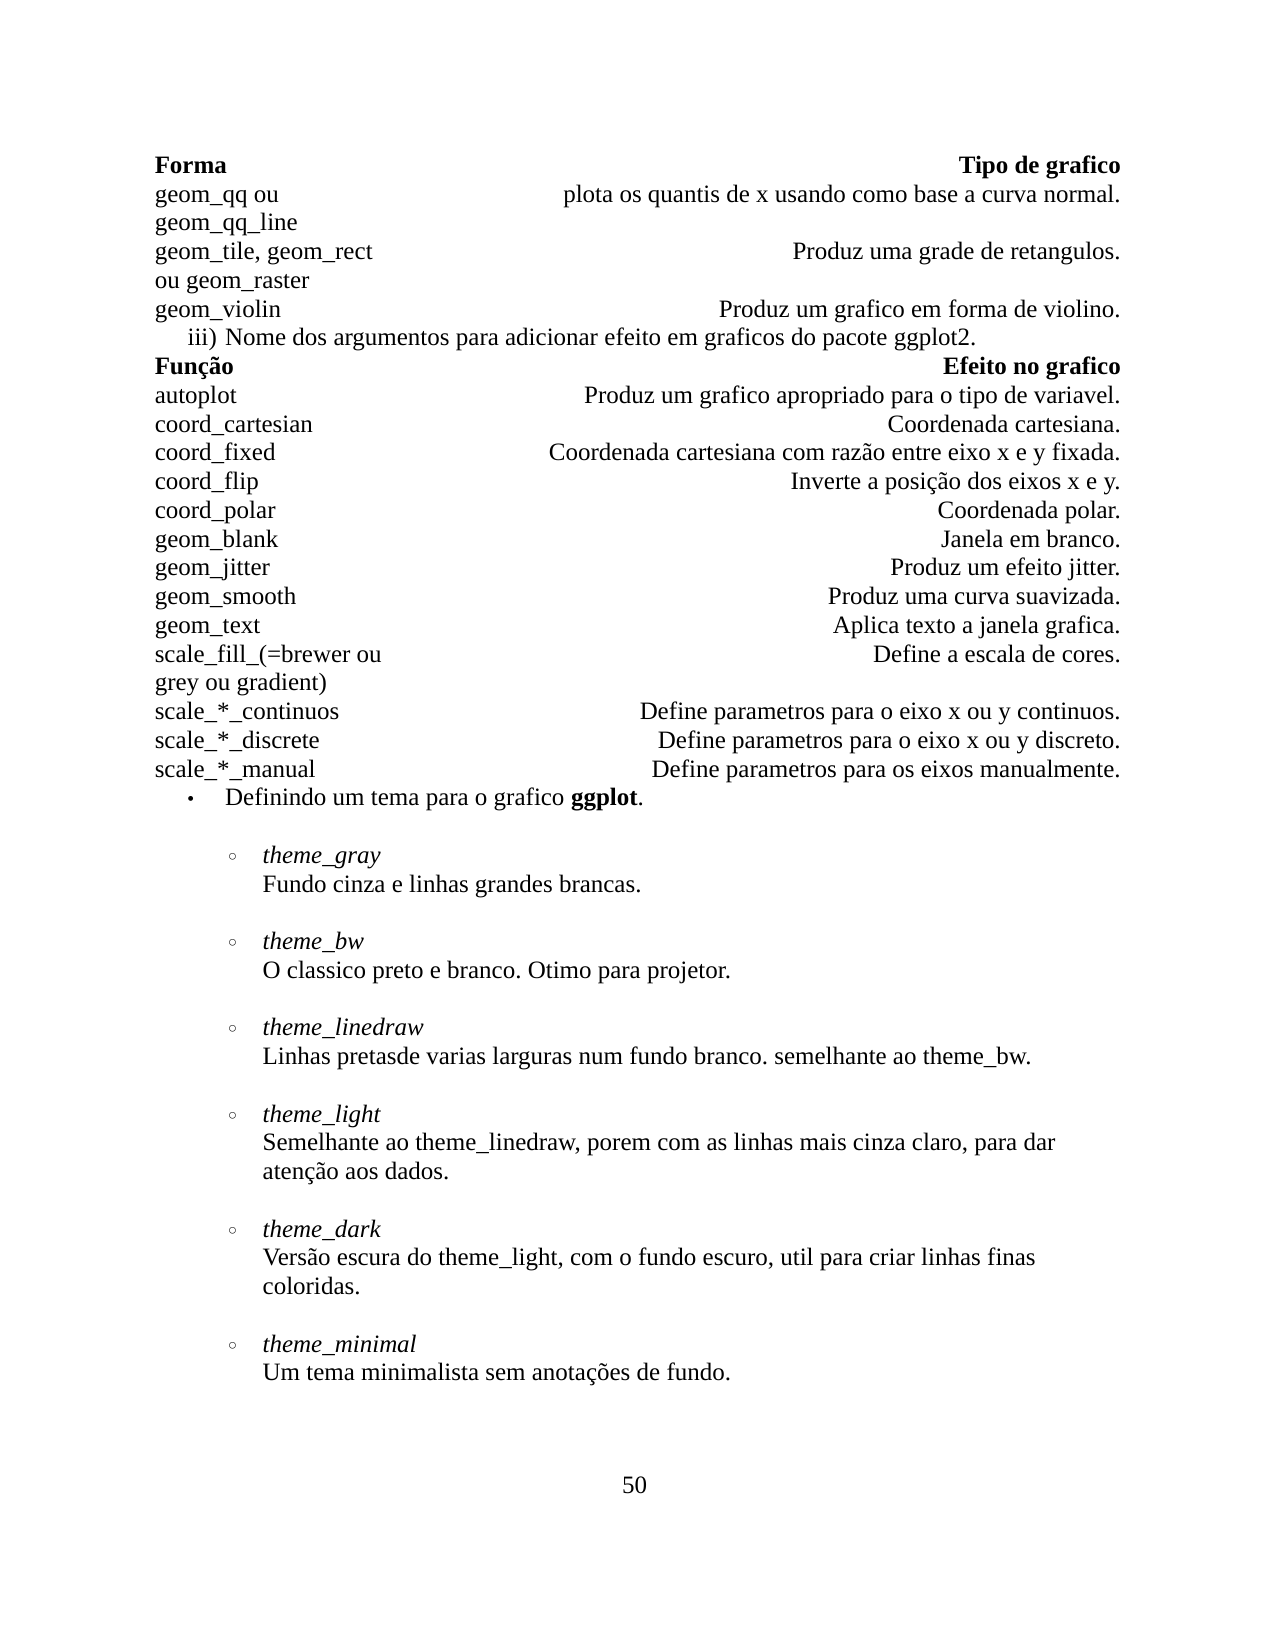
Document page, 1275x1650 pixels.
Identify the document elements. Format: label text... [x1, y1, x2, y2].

table_cell geom_jitter [150, 553, 394, 581]
table_header Tipo de grafico [382, 150, 1125, 179]
table_header Forma [150, 150, 382, 179]
list theme_linedraw Linhas pretasde varias larguras num fundo branco. semelhante ao theme_bw. [225, 1012, 1125, 1099]
table_cell Define parametros para os eixos manualmente. [394, 754, 1125, 782]
table_cell coord_fixed [150, 438, 394, 466]
table_cell Coordenada polar. [394, 495, 1125, 524]
table_cell geom_tile, geom_rect ou geom_raster [150, 236, 382, 294]
table_cell geom_violin [150, 294, 382, 322]
table_cell Inverte a posição dos eixos x e y. [394, 466, 1125, 495]
table_cell geom_qq ou geom_qq_line [150, 179, 382, 236]
table_header Efeito no grafico [394, 351, 1125, 380]
list theme_minimal Um tema minimalista sem anotações de fundo. [225, 1329, 1125, 1415]
table_cell Produz um efeito jitter. [394, 553, 1125, 581]
table_cell Aplica texto a janela grafica. [394, 610, 1125, 639]
table_cell coord_polar [150, 495, 394, 524]
table_cell scale_fill_(=brewer ou grey ou gradient) [150, 639, 394, 696]
table_cell Produz um grafico apropriado para o tipo de variavel. [394, 380, 1125, 409]
table_cell Produz uma grade de retangulos. [382, 236, 1125, 294]
table_cell scale_*_manual [150, 754, 394, 782]
table_cell geom_blank [150, 524, 394, 552]
table_cell geom_text [150, 610, 394, 639]
table_cell Coordenada cartesiana. [394, 409, 1125, 437]
list theme_dark Versão escura do theme_light, com o fundo escuro, util para criar linhas finas coloridas. [225, 1214, 1125, 1329]
table_cell Define parametros para o eixo x ou y continuos. [394, 696, 1125, 725]
table_cell Coordenada cartesiana com razão entre eixo x e y fixada. [394, 438, 1125, 466]
table_cell coord_cartesian [150, 409, 394, 437]
table_header Função [150, 351, 394, 380]
table_cell geom_smooth [150, 581, 394, 610]
table_cell scale_*_continuos [150, 696, 394, 725]
table_cell Janela em branco. [394, 524, 1125, 552]
table_cell Produz um grafico em forma de violino. [382, 294, 1125, 322]
list theme_gray Fundo cinza e linhas grandes brancas. [225, 840, 1125, 926]
list Nome dos argumentos para adicionar efeito em graficos do pacote ggplot2. [187, 322, 1125, 351]
list theme_bw O classico preto e branco. Otimo para projetor. [225, 926, 1125, 1012]
table_cell coord_flip [150, 466, 394, 495]
table_cell scale_*_discrete [150, 725, 394, 754]
table_cell Produz uma curva suavizada. [394, 581, 1125, 610]
list Definindo um tema para o grafico ggplot. [187, 782, 1125, 840]
list theme_light Semelhante ao theme_linedraw, porem com as linhas mais cinza claro, para dar atenção aos dados. [225, 1099, 1125, 1214]
table_cell Define a escala de cores. [394, 639, 1125, 696]
table_cell autoplot [150, 380, 394, 409]
table_cell Define parametros para o eixo x ou y discreto. [394, 725, 1125, 754]
table_cell plota os quantis de x usando como base a curva normal. [382, 179, 1125, 236]
